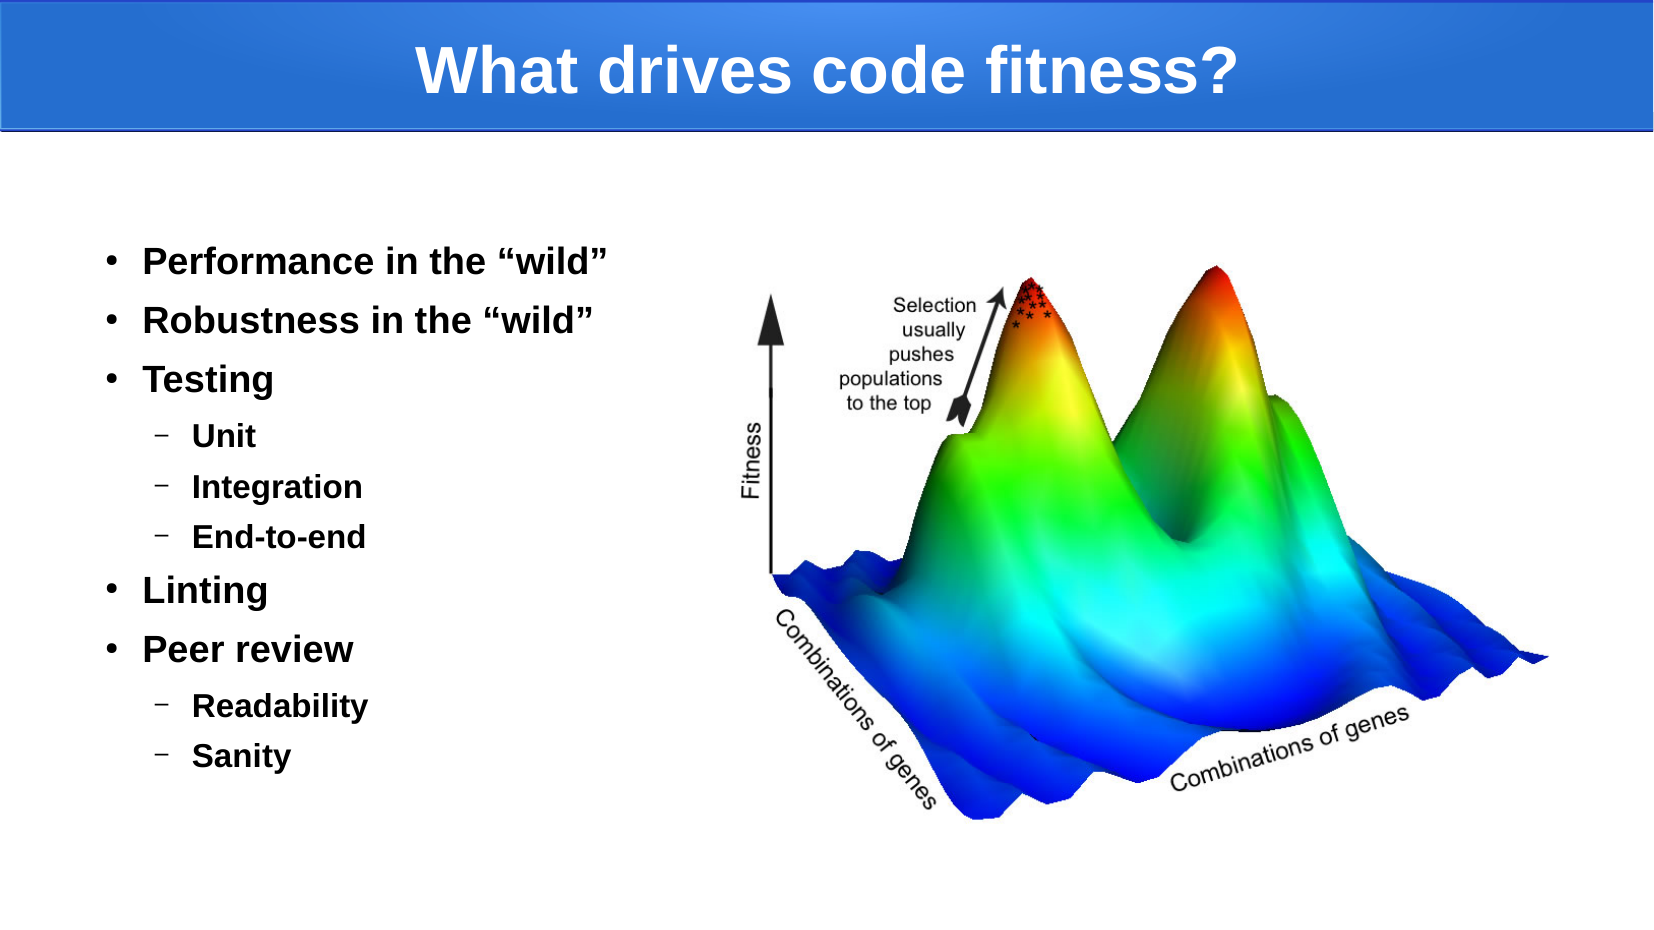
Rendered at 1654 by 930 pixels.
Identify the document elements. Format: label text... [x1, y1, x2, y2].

list Performance in the “wild” Robustness in the “wild” Testing Unit Integration End-to-end Linting Peer review Readability Sanity [92, 240, 1458, 780]
title What drives code fitness? [82, 5, 1576, 135]
picture [720, 254, 1573, 841]
